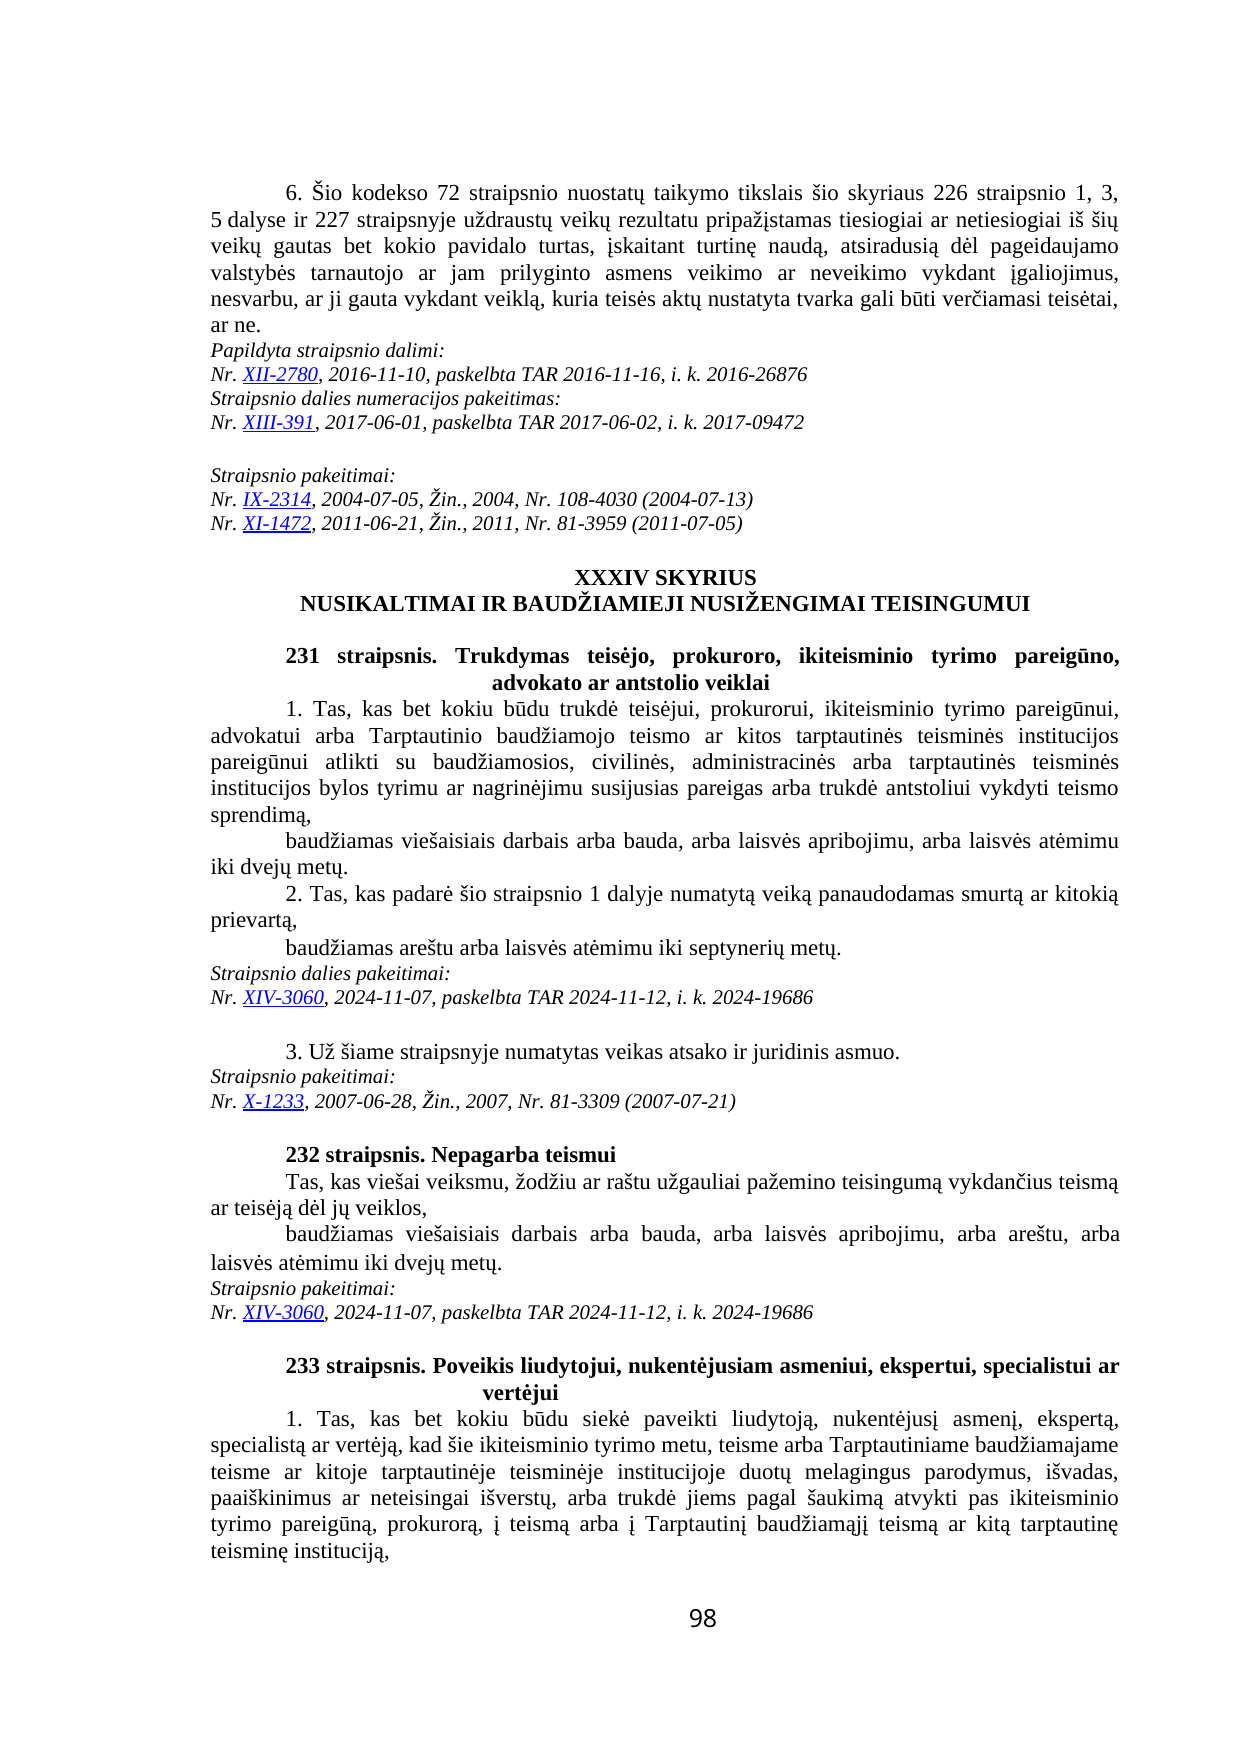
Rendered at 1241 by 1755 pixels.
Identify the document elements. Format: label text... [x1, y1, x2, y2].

text Nr. XIV-3060, 2024-11-07, paskelbta TAR 2024-11-12, i. k. 2024-19686 [210, 1299, 1120, 1324]
text Nr. IX-2314, 2004-07-05, Žin., 2004, Nr. 108-4030 (2004-07-13) [210, 487, 1120, 511]
text 231 straipsnis. Trukdymas teisėjo, prokuroro, ikiteisminio tyrimo pareigūno, advokato ar antstolio veiklai [285, 643, 1120, 695]
text 1. Tas, kas bet kokiu būdu siekė paveikti liudytoją, nukentėjusį asmenį, ekspertą, specialistą ar vertėją, kad šie ikiteisminio tyrimo metu, teisme arba Tarptautiniame baudžiamajame teisme ar kitoje tarptautinėje teisminėje institucijoje duotų melagingus parodymus, išvadas, paaiškinimus ar neteisingai išverstų, arba trukdė jiems pagal šaukimą atvykti pas ikiteisminio tyrimo pareigūną, prokurorą, į teismą arba į Tarptautinį baudžiamąjį teismą ar kitą tarptautinę teisminę instituciją, [210, 1405, 1120, 1563]
text Straipsnio dalies numeracijos pakeitimas: [210, 386, 1120, 410]
text Straipsnio pakeitimai: [210, 1276, 1120, 1299]
text Nr. XII-2780, 2016-11-10, paskelbta TAR 2016-11-16, i. k. 2016-26876 [210, 362, 1120, 386]
text Nr. X-1233, 2007-06-28, Žin., 2007, Nr. 81-3309 (2007-07-21) [210, 1088, 1120, 1113]
text 2. Tas, kas padarė šio straipsnio 1 dalyje numatytą veiką panaudodamas smurtą ar kitokią prievartą, [210, 880, 1120, 932]
text Nr. XIV-3060, 2024-11-07, paskelbta TAR 2024-11-12, i. k. 2024-19686 [210, 985, 1120, 1009]
text Tas, kas viešai veiksmu, žodžiu ar raštu užgauliai pažemino teisingumą vykdančius teismą ar teisėją dėl jų veiklos, [210, 1168, 1120, 1220]
text Straipsnio pakeitimai: [210, 463, 1120, 487]
text Papildyta straipsnio dalimi: [210, 338, 1120, 362]
text 6. Šio kodekso 72 straipsnio nuostatų taikymo tikslais šio skyriaus 226 straipsnio 1, 3, 5 dalyse ir 227 straipsnyje uždraustų veikų rezultatu pripažįstamas tiesiogiai ar netiesiogiai iš šių veikų gautas bet kokio pavidalo turtas, įskaitant turtinę naudą, atsiradusią dėl pageidaujamo valstybės tarnautojo ar jam prilyginto asmens veikimo ar neveikimo vykdant įgaliojimus, nesvarbu, ar ji gauta vykdant veiklą, kuria teisės aktų nustatyta tvarka gali būti verčiamasi teisėtai, ar ne. [210, 179, 1120, 338]
text baudžiamas viešaisiais darbais arba bauda, arba laisvės apribojimu, arba areštu, arba laisvės atėmimu iki dvejų metų. [210, 1220, 1120, 1276]
text Straipsnio dalies pakeitimai: [210, 961, 1120, 985]
text baudžiamas areštu arba laisvės atėmimu iki septynerių metų. [210, 932, 1120, 961]
text Straipsnio pakeitimai: [210, 1064, 1120, 1088]
text Nr. XI-1472, 2011-06-21, Žin., 2011, Nr. 81-3959 (2011-07-05) [210, 511, 1120, 535]
text Nusikaltimai ir baudžiamieji nusižengimai teisingumui [210, 590, 1120, 616]
text 232 straipsnis. Nepagarba teismui [210, 1141, 1120, 1168]
text baudžiamas viešaisiais darbais arba bauda, arba laisvės apribojimu, arba laisvės atėmimu iki dvejų metų. [210, 827, 1120, 880]
text 233 straipsnis. Poveikis liudytojui, nukentėjusiam asmeniui, ekspertui, specialistui ar vertėjui [285, 1352, 1120, 1405]
text Nr. XIII-391, 2017-06-01, paskelbta TAR 2017-06-02, i. k. 2017-09472 [210, 410, 1120, 434]
text 3. Už šiame straipsnyje numatytas veikas atsako ir juridinis asmuo. [210, 1038, 1120, 1064]
text 1. Tas, kas bet kokiu būdu trukdė teisėjui, prokurorui, ikiteisminio tyrimo pareigūnui, advokatui arba Tarptautinio baudžiamojo teismo ar kitos tarptautinės teisminės institucijos pareigūnui atlikti su baudžiamosios, civilinės, administracinės arba tarptautinės teisminės institucijos bylos tyrimu ar nagrinėjimu susijusias pareigas arba trukdė antstoliui vykdyti teismo sprendimą, [210, 695, 1120, 827]
subtitle XXXIV SKYRIUS [210, 563, 1120, 590]
